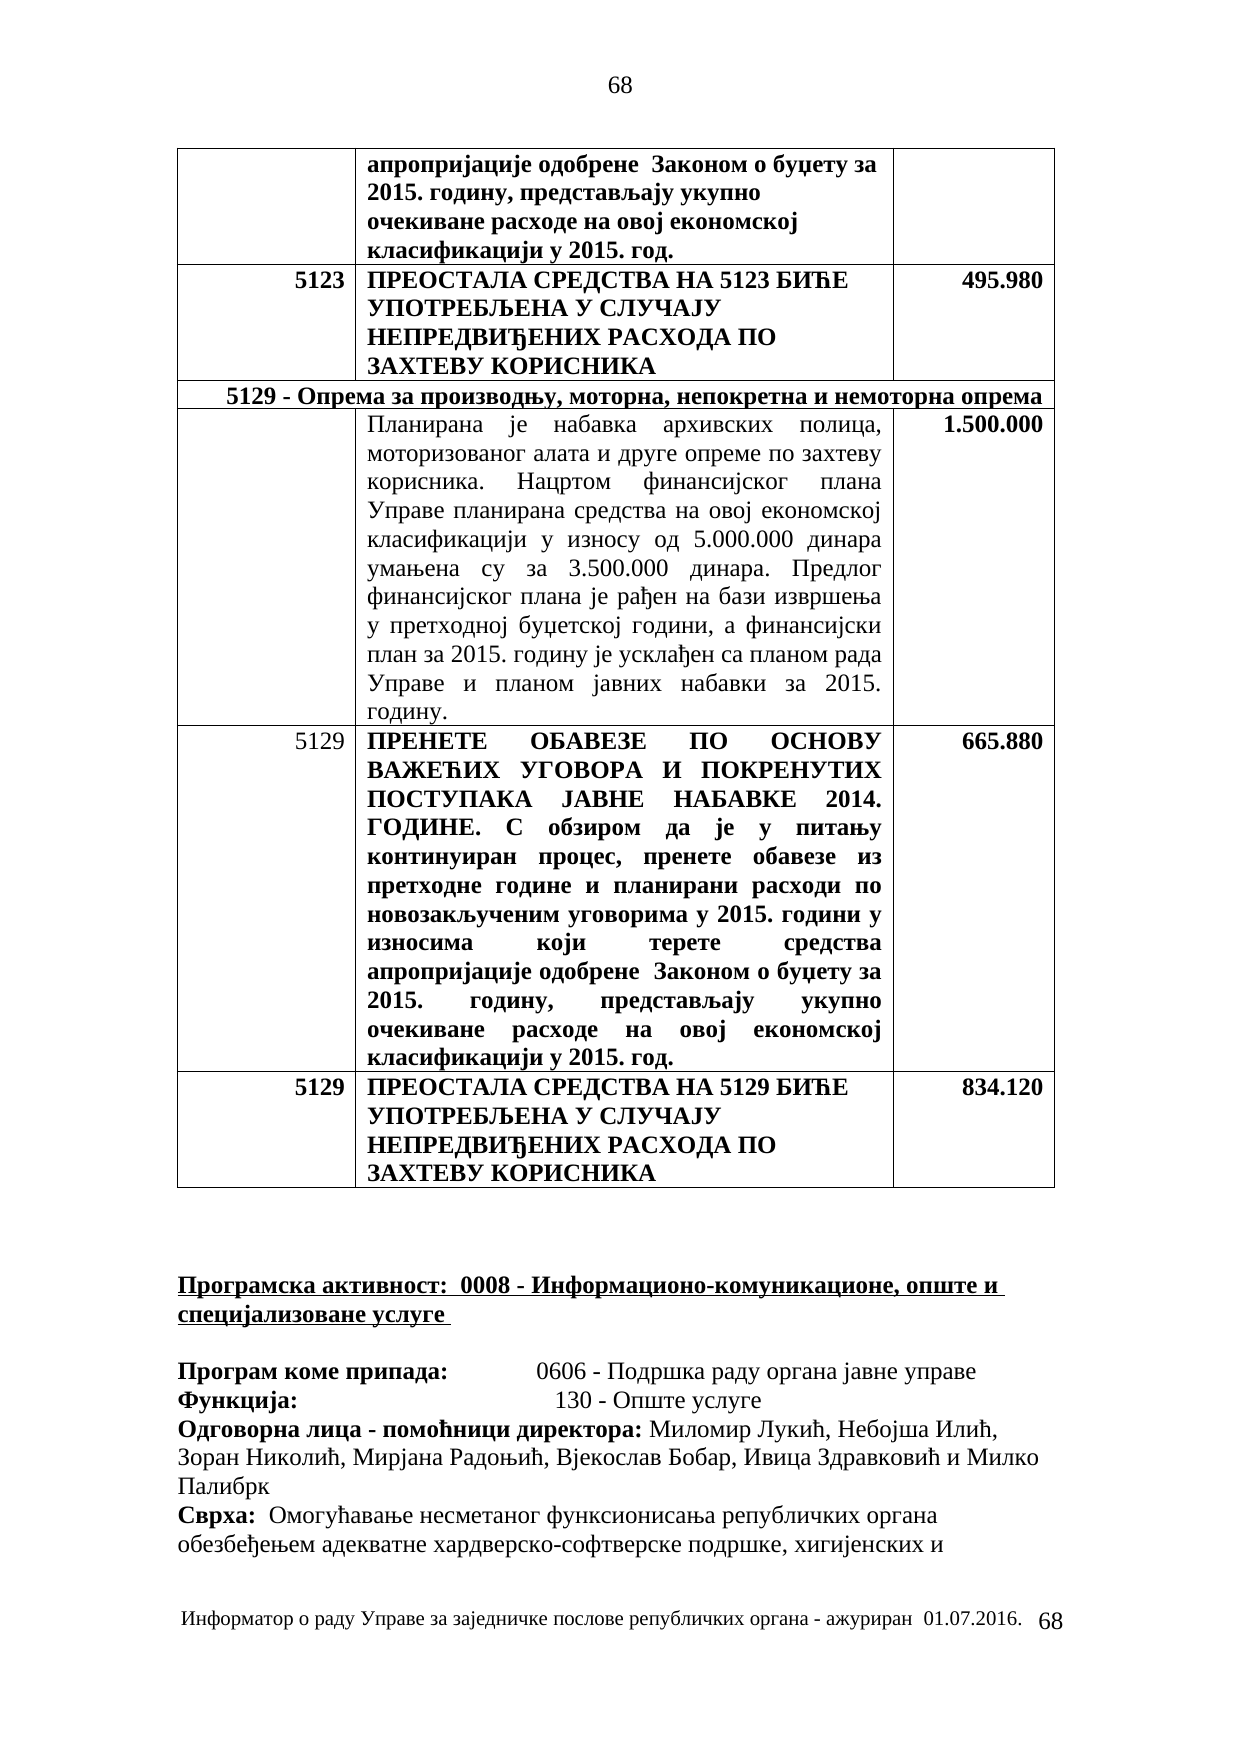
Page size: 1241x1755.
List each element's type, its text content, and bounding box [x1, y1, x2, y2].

table_cell ПРЕНЕТЕ ОБАВЕЗЕ ПО ОСНОВУ ВАЖЕЋИХ УГОВОРА И ПОКРЕНУТИХ ПОСТУПАКА ЈАВНЕ НАБАВКЕ 2014. ГОДИНЕ. С обзиром да је у питању континуиран процес, пренете обавезе из претходне године и планирани расходи по новозакљученим уговорима у 2015. години у износима који терете средства апропријације одобрене Законом о буџету за 2015. годину, представљају укупно очекиване расходе на овој економској класификацији у 2015. год. [356, 726, 893, 1071]
table_cell 1.500.000 [894, 409, 1054, 725]
table_cell [894, 149, 1054, 264]
table_cell Планирана је набавка архивских полица, моторизованог алата и друге опреме по захтеву корисника. Нацртом финансијског плана Управе планирана средства на овој економској класификацији у износу од 5.000.000 динара умањена су за 3.500.000 динара. Предлог финансијског плана је рађен на бази извршења у претходној буџетској години, а финансијски план за 2015. годину је усклађен са планом рада Управе и планом јавних набавки за 2015. годину. [356, 409, 893, 725]
text Програм коме припада: 0606 - Подршка раду органа јавне управе Функција: 130 - Опште услуге Одговорна лица - помоћници директора: Миломир Лукић, Небојша Илић, Зоран Николић, Мирјана Радоњић, Вјекослав Бобар, Ивица Здравковић и Милко Палибрк Сврха: Омогућавање несметаног функсионисања републичких органа обезбеђењем адекватне хардверско-софтверске подршке, хигијенских и [177, 1327, 1063, 1557]
table_cell 5129 [178, 726, 355, 1071]
table_cell ПРЕОСТАЛА СРЕДСТВА НА 5129 БИЋЕ УПОТРЕБЉЕНА У СЛУЧАЈУ НЕПРЕДВИЂЕНИХ РАСХОДА ПО ЗАХТЕВУ КОРИСНИКА [356, 1072, 893, 1187]
table_cell 495.980 [894, 265, 1054, 380]
table_cell 5129 [178, 1072, 355, 1187]
table_cell апропријације одобрене Законом о буџету за 2015. годину, представљају укупно очекиване расходе на овој економској класификацији у 2015. год. [356, 149, 893, 264]
table_cell ПРЕОСТАЛА СРЕДСТВА НА 5123 БИЋЕ УПОТРЕБЉЕНА У СЛУЧАЈУ НЕПРЕДВИЂЕНИХ РАСХОДА ПО ЗАХТЕВУ КОРИСНИКА [356, 265, 893, 380]
table_cell 5129 - Опрема за производњу, моторна, непокретна и немоторна опрема [178, 381, 1054, 408]
table_cell 834.120 [894, 1072, 1054, 1187]
table_cell [178, 149, 355, 264]
table_cell [178, 409, 355, 725]
text Програмска активност: 0008 - Информационо-комуникационе, опште и специјализоване услуге [177, 1270, 1063, 1327]
table_cell 5123 [178, 265, 355, 380]
table_cell 665.880 [894, 726, 1054, 1071]
